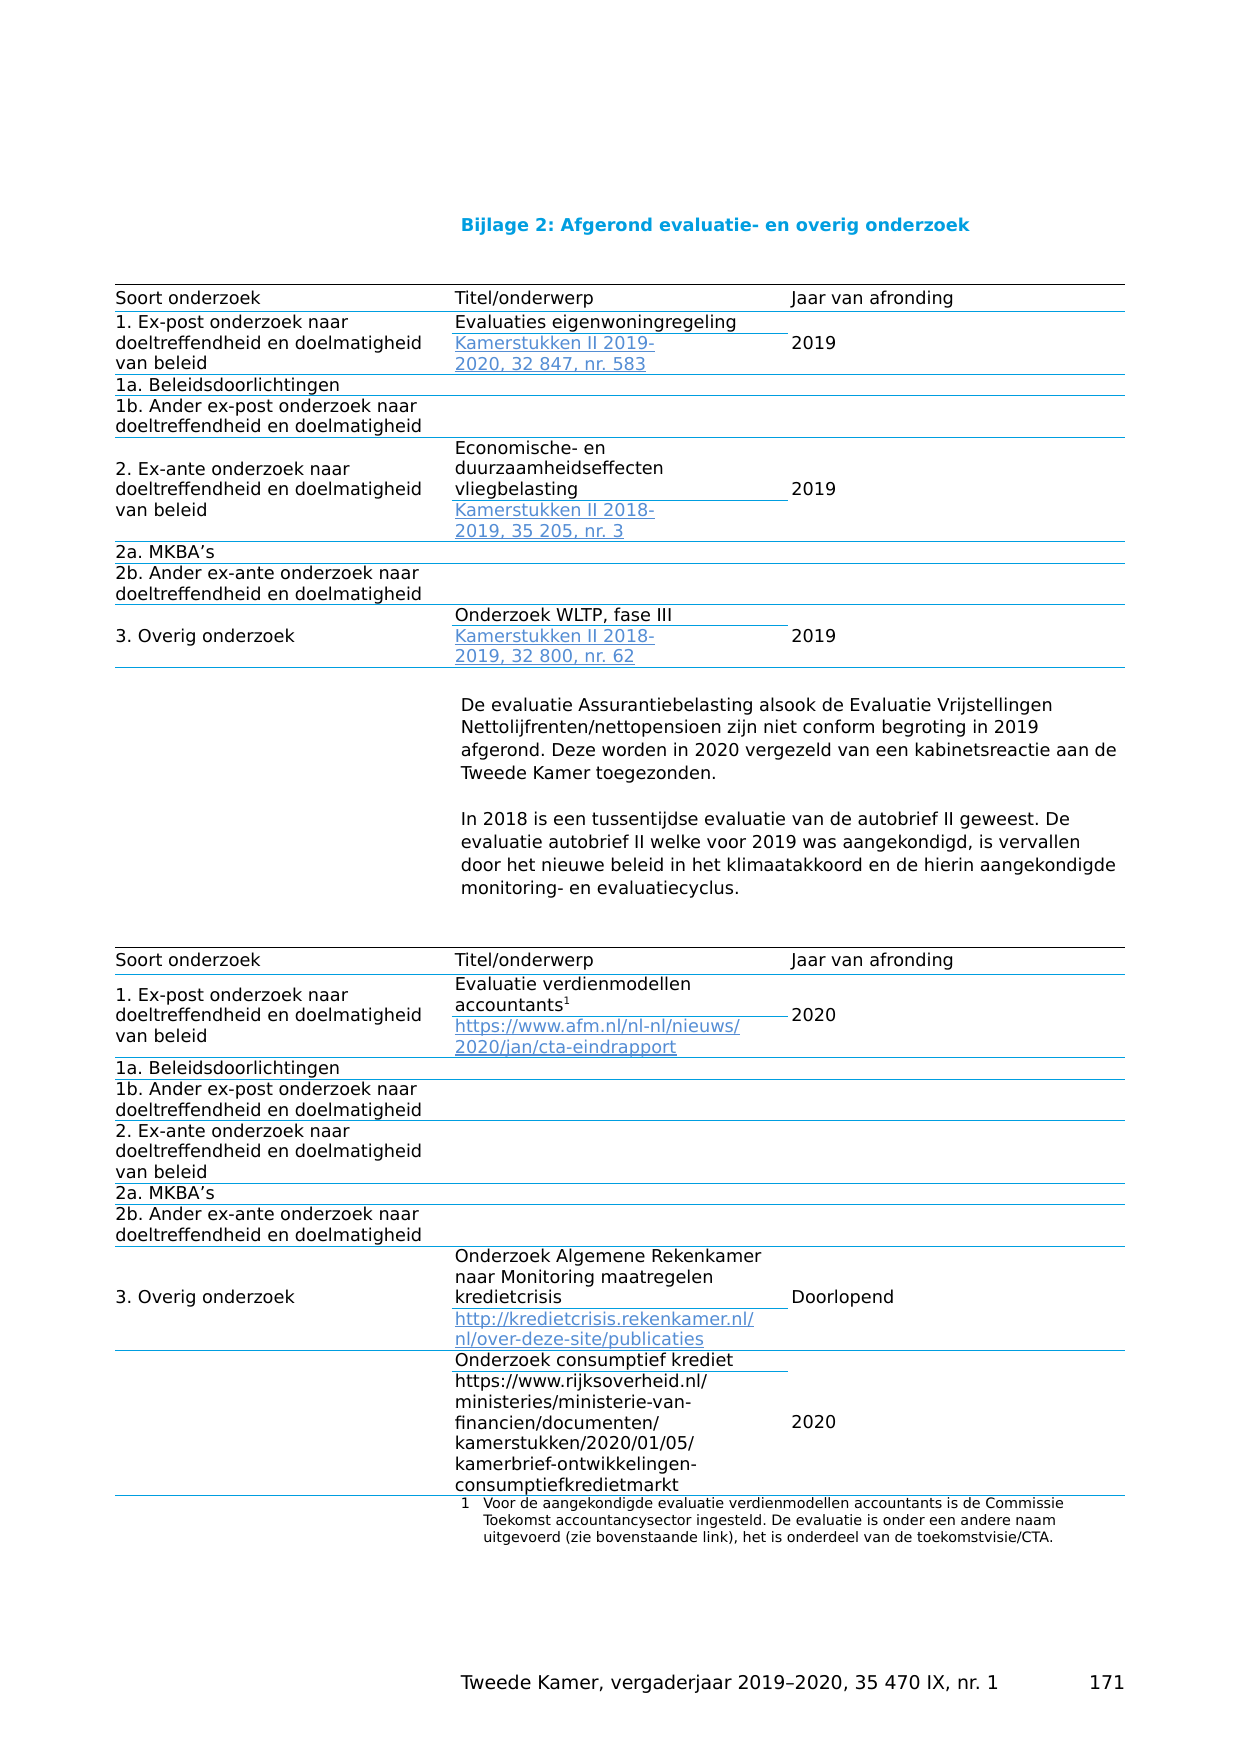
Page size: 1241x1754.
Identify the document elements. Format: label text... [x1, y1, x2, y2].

table_cell 1b. Ander ex-post onderzoek naar doeltreffendheid en doelmatigheid [115, 396, 452, 437]
table_cell 2. Ex-ante onderzoek naar doeltreffendheid en doelmatigheid van beleid [115, 1121, 452, 1183]
table_cell [788, 542, 1125, 562]
table_cell 2019 [788, 312, 1125, 374]
table_cell [452, 542, 788, 562]
table_cell Jaar van afronding [788, 285, 1125, 311]
title Bijlage 2: Afgerond evaluatie- en overig onderzoek [461, 213, 1125, 236]
table_cell [452, 564, 788, 604]
table_cell Jaar van afronding [788, 948, 1125, 974]
table_cell 2b. Ander ex-ante onderzoek naar doeltreffendheid en doelmatigheid [115, 1205, 452, 1246]
table_cell 2020 [788, 975, 1125, 1057]
table_cell 1. Ex-post onderzoek naar doeltreffendheid en doelmatigheid van beleid [115, 975, 452, 1057]
table_cell [452, 1080, 788, 1120]
table_cell https://www.afm.nl/nl-nl/nieuws/2020/jan/cta-eindrapport [452, 1017, 788, 1057]
table_cell 2019 [788, 438, 1125, 541]
table_cell 2b. Ander ex-ante onderzoek naar doeltreffendheid en doelmatigheid [115, 564, 452, 604]
table_cell [788, 564, 1125, 604]
table_cell [788, 375, 1125, 395]
table_cell [788, 396, 1125, 437]
table_cell 2a. MKBA’s [115, 1184, 452, 1204]
table_cell Soort onderzoek [115, 285, 452, 311]
table_cell [452, 396, 788, 437]
table_cell [452, 1121, 788, 1183]
table_cell [788, 1205, 1125, 1246]
table_cell 1b. Ander ex-post onderzoek naar doeltreffendheid en doelmatigheid [115, 1080, 452, 1120]
list Voor de aangekondigde evaluatie verdienmodellen accountants is de Commissie Toekomst accountancysector ingesteld. De evaluatie is onder een andere naam uitgevoerd (zie bovenstaande link), het is onderdeel van de toekomstvisie/CTA. [461, 1496, 1125, 1546]
text De evaluatie Assurantiebelasting alsook de Evaluatie Vrijstellingen Nettolijfrenten/nettopensioen zijn niet conform begroting in 2019 afgerond. Deze worden in 2020 vergezeld van een kabinetsreactie aan de Tweede Kamer toegezonden. [461, 693, 1125, 784]
table_cell [788, 1121, 1125, 1183]
table_cell Evaluatie verdienmodellen accountants1 [452, 975, 788, 1016]
table_cell Economische- en duurzaamheidseffecten vliegbelasting [452, 438, 788, 499]
table_cell 1a. Beleidsdoorlichtingen [115, 1058, 452, 1078]
table_cell [452, 1058, 788, 1078]
table_cell Titel/onderwerp [452, 948, 788, 974]
table_cell Kamerstukken II 2019-2020, 32 847, nr. 583 [452, 334, 788, 374]
table_cell Onderzoek Algemene Rekenkamer naar Monitoring maatregelen kredietcrisis [452, 1247, 788, 1308]
table_cell Kamerstukken II 2018-2019, 32 800, nr. 62 [452, 626, 788, 667]
table_cell [788, 1058, 1125, 1078]
table_cell Soort onderzoek [115, 948, 452, 974]
table_cell 3. Overig onderzoek [115, 605, 452, 667]
table_cell [115, 1351, 452, 1495]
table_cell 3. Overig onderzoek [115, 1247, 452, 1350]
table_cell Evaluaties eigenwoningregeling [452, 312, 788, 332]
table_cell Onderzoek WLTP, fase III [452, 605, 788, 625]
table_cell [452, 1205, 788, 1246]
table_cell 1a. Beleidsdoorlichtingen [115, 375, 452, 395]
table_cell Kamerstukken II 2018-2019, 35 205, nr. 3 [452, 501, 788, 541]
table_cell Onderzoek consumptief krediet [452, 1351, 788, 1371]
table_cell Titel/onderwerp [452, 285, 788, 311]
text In 2018 is een tussentijdse evaluatie van de autobrief II geweest. De evaluatie autobrief II welke voor 2019 was aangekondigd, is vervallen door het nieuwe beleid in het klimaatakkoord en de hierin aangekondigde monitoring- en evaluatiecyclus. [461, 807, 1125, 899]
table_cell [452, 375, 788, 395]
table_cell [788, 1080, 1125, 1120]
table_header Tabel 74 Artikel 1 - Belastingen [115, 259, 1125, 284]
table_cell Doorlopend [788, 1247, 1125, 1350]
table_cell [452, 1184, 788, 1204]
table_cell 2. Ex-ante onderzoek naar doeltreffendheid en doelmatigheid van beleid [115, 438, 452, 541]
table_header Tabel 75 Artikel 2 - Financiële markten [115, 922, 1125, 947]
table_cell [788, 1184, 1125, 1204]
table_cell http://kredietcrisis.rekenkamer.nl/nl/over-deze-site/publicaties [452, 1309, 788, 1350]
table_cell 2019 [788, 605, 1125, 667]
table_cell 2020 [788, 1351, 1125, 1495]
table_cell https://www.rijksoverheid.nl/ministeries/ministerie-van-financien/documenten/kamerstukken/2020/01/05/kamerbrief-ontwikkelingen-consumptiefkredietmarkt [452, 1372, 788, 1495]
table_cell 1. Ex-post onderzoek naar doeltreffendheid en doelmatigheid van beleid [115, 312, 452, 374]
table_cell 2a. MKBA’s [115, 542, 452, 562]
